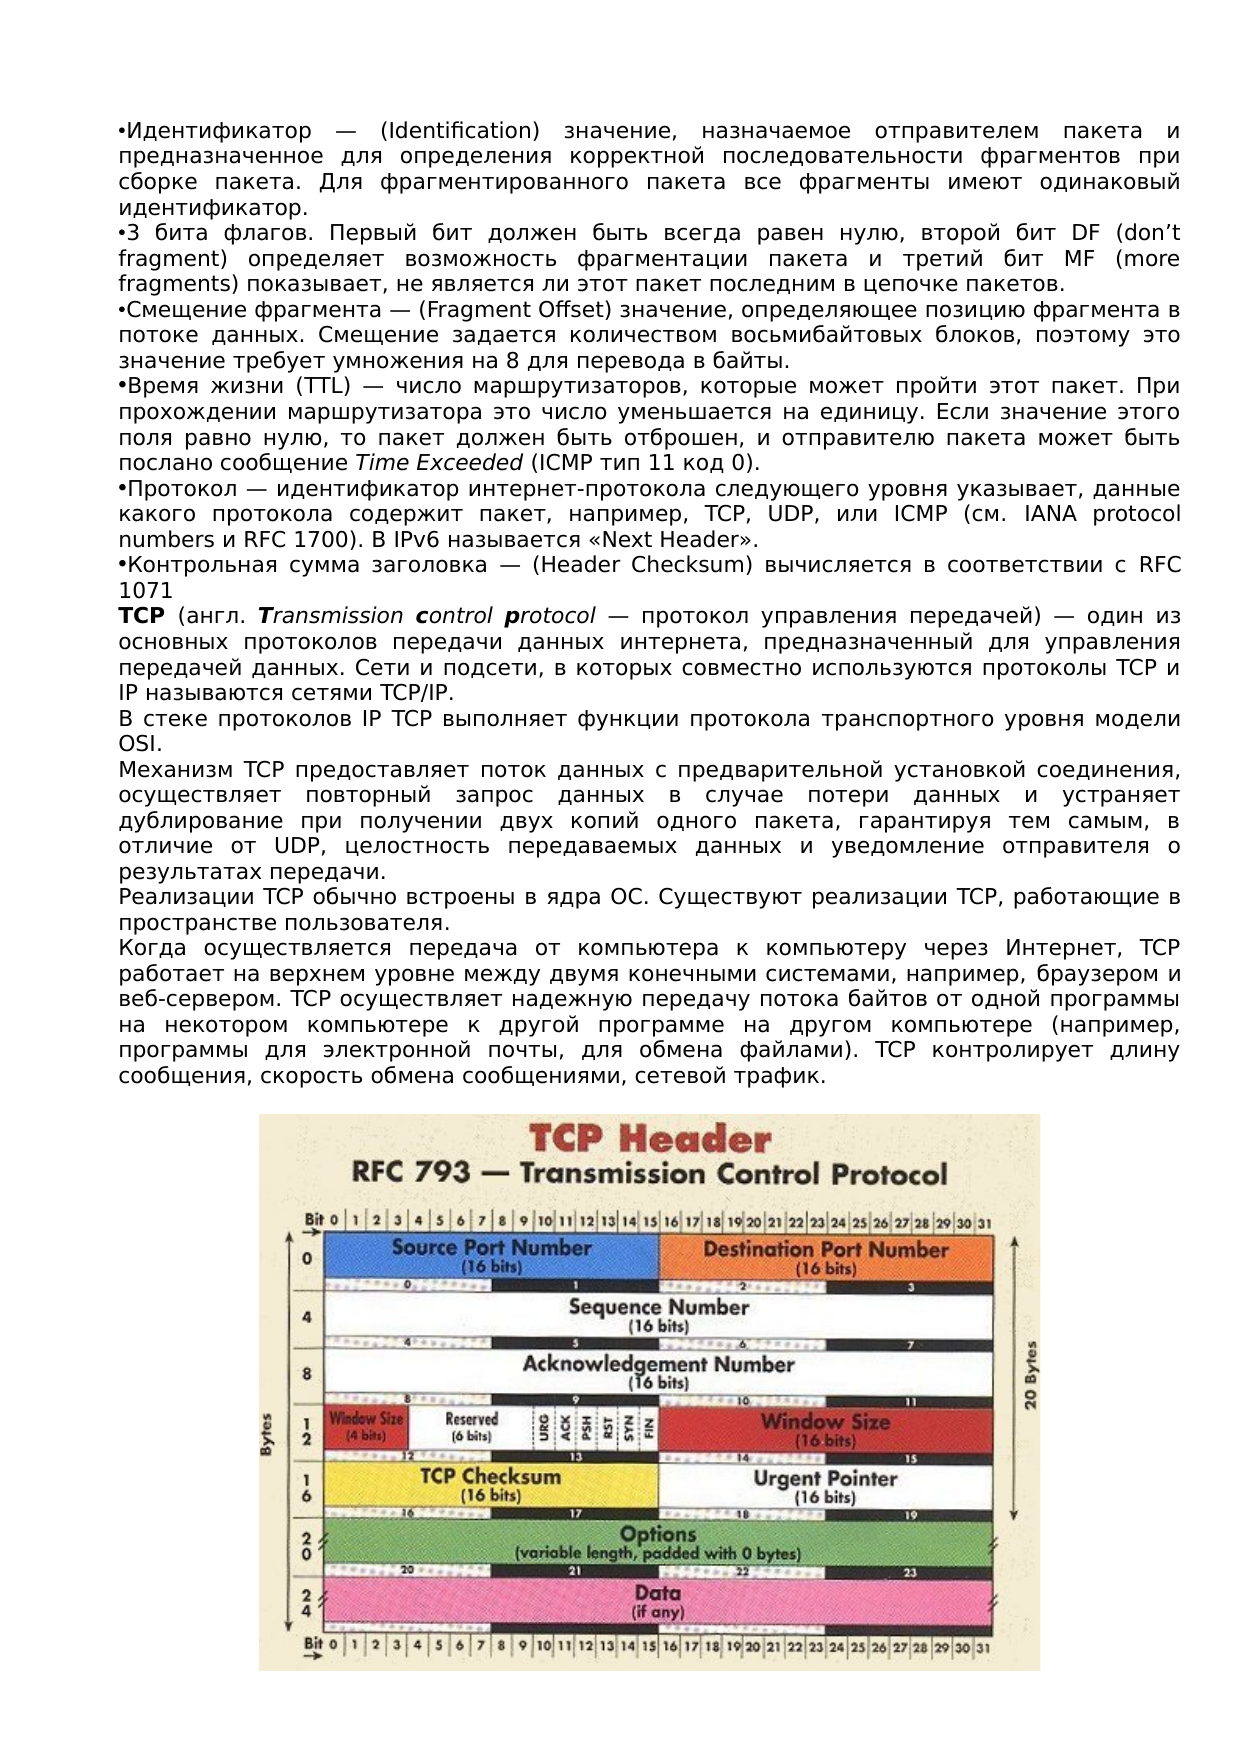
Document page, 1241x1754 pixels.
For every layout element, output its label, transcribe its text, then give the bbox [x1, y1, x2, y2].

list Контрольная сумма заголовка — (Header Checksum) вычисляется в соответствии с RFC 1071 [118, 552, 1182, 604]
text Механизм TCP предоставляет поток данных с предварительной установкой соединения, осуществляет повторный запрос данных в случае потери данных и устраняет дублирование при получении двух копий одного пакета, гарантируя тем самым, в отличие от UDP, целостность передаваемых данных и уведомление отправителя о результатах передачи. [118, 757, 1182, 884]
text Когда осуществляется передача от компьютера к компьютеру через Интернет, TCP работает на верхнем уровне между двумя конечными системами, например, браузером и веб-сервером. TCP осуществляет надежную передачу потока байтов от одной программы на некотором компьютере к другой программе на другом компьютере (например, программы для электронной почты, для обмена файлами). TCP контролирует длину сообщения, скорость обмена сообщениями, сетевой трафик. [118, 935, 1182, 1088]
text Реализации TCP обычно встроены в ядра ОС. Существуют реализации TCP, работающие в пространстве пользователя. [118, 884, 1182, 935]
text В стеке протоколов IP TCP выполняет функции протокола транспортного уровня модели OSI. [118, 706, 1182, 757]
list Смещение фрагмента — (Fragment Offset) значение, определяющее позицию фрагмента в потоке данных. Смещение задается количеством восьмибайтовых блоков, поэтому это значение требует умножения на 8 для перевода в байты. [118, 297, 1182, 373]
text TCP (англ. Transmission control protocol — протокол управления передачей) — один из основных протоколов передачи данных интернета, предназначенный для управления передачей данных. Сети и подсети, в которых совместно используются протоколы TCP и IP называются сетями TCP/IP. [118, 604, 1182, 706]
list Идентификатор — (Identification) значение, назначаемое отправителем пакета и предназначенное для определения корректной последовательности фрагментов при сборке пакета. Для фрагментированного пакета все фрагменты имеют одинаковый идентификатор. [118, 118, 1182, 220]
list 3 бита флагов. Первый бит должен быть всегда равен нулю, второй бит DF (don’t fragment) определяет возможность фрагментации пакета и третий бит MF (more fragments) показывает, не является ли этот пакет последним в цепочке пакетов. [118, 220, 1182, 297]
picture [259, 1114, 1041, 1671]
list Протокол — идентификатор интернет-протокола следующего уровня указывает, данные какого протокола содержит пакет, например, TCP, UDP, или ICMP (см. IANA protocol numbers и RFC 1700). В IPv6 называется «Next Header». [118, 476, 1182, 552]
list Время жизни (TTL) — число маршрутизаторов, которые может пройти этот пакет. При прохождении маршрутизатора это число уменьшается на единицу. Если значение этого поля равно нулю, то пакет должен быть отброшен, и отправителю пакета может быть послано сообщение Time Exceeded (ICMP тип 11 код 0). [118, 373, 1182, 476]
